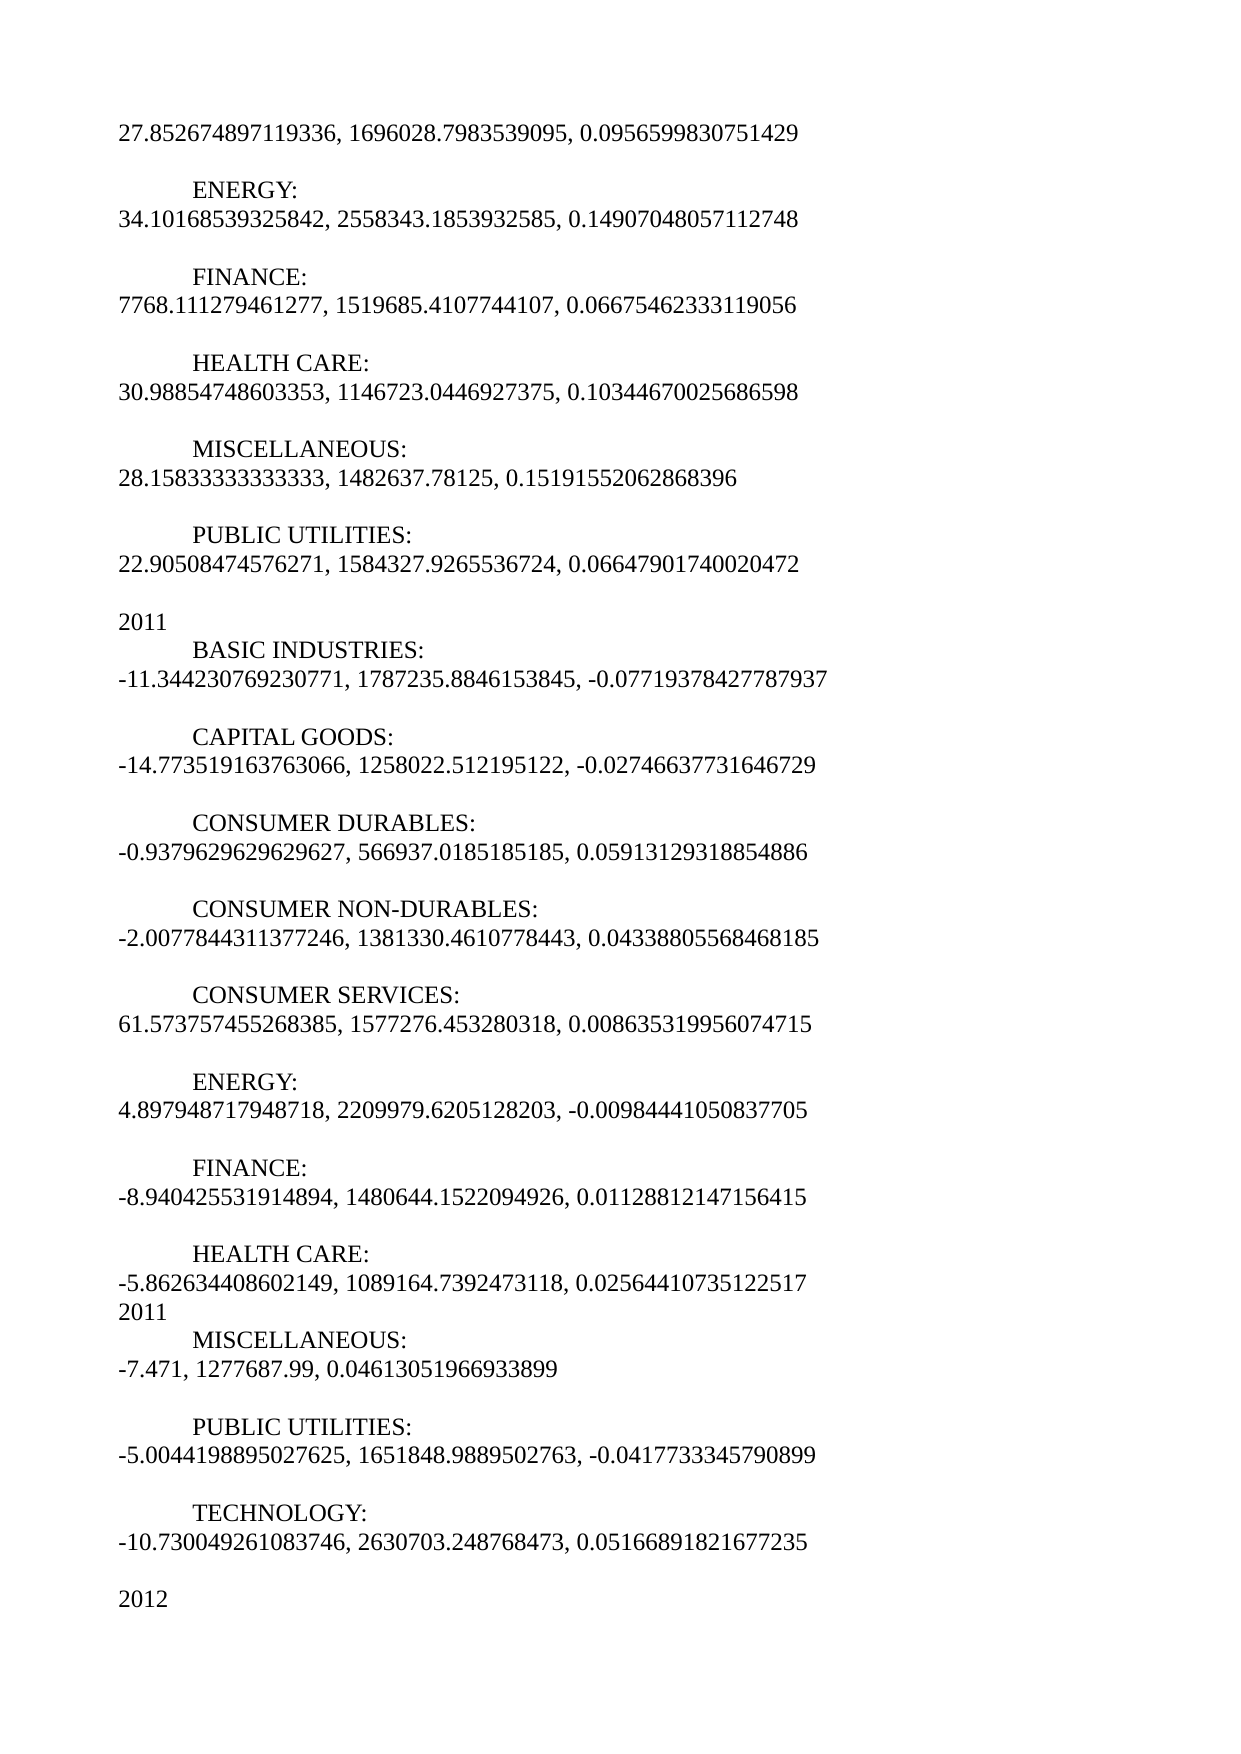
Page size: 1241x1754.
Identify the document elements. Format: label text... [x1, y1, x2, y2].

text 28.15833333333333, 1482637.78125, 0.15191552062868396 [118, 463, 1122, 492]
text TECHNOLOGY: [118, 1498, 1122, 1527]
text -2.0077844311377246, 1381330.4610778443, 0.04338805568468185 [118, 923, 1122, 952]
text 2012 [118, 1584, 1122, 1613]
text 30.98854748603353, 1146723.0446927375, 0.10344670025686598 [118, 377, 1122, 406]
text CONSUMER DURABLES: [118, 808, 1122, 837]
text PUBLIC UTILITIES: [118, 1412, 1122, 1441]
text FINANCE: [118, 1153, 1122, 1182]
text PUBLIC UTILITIES: [118, 521, 1122, 549]
text -8.940425531914894, 1480644.1522094926, 0.01128812147156415 [118, 1182, 1122, 1211]
text -10.730049261083746, 2630703.248768473, 0.05166891821677235 [118, 1527, 1122, 1556]
text CAPITAL GOODS: [118, 722, 1122, 751]
text BASIC INDUSTRIES: [118, 636, 1122, 664]
text ENERGY: [118, 176, 1122, 204]
text -11.344230769230771, 1787235.8846153845, -0.07719378427787937 [118, 664, 1122, 693]
text 2011 [118, 607, 1122, 636]
text HEALTH CARE: [118, 348, 1122, 377]
text -14.773519163763066, 1258022.512195122, -0.02746637731646729 [118, 751, 1122, 779]
text 27.852674897119336, 1696028.7983539095, 0.0956599830751429 [118, 118, 1122, 147]
text FINANCE: [118, 262, 1122, 291]
text -0.9379629629629627, 566937.0185185185, 0.05913129318854886 [118, 837, 1122, 866]
text MISCELLANEOUS: [118, 1326, 1122, 1354]
text CONSUMER NON-DURABLES: [118, 894, 1122, 923]
text ENERGY: [118, 1067, 1122, 1096]
text -5.862634408602149, 1089164.7392473118, 0.02564410735122517 [118, 1268, 1122, 1297]
text -5.0044198895027625, 1651848.9889502763, -0.0417733345790899 [118, 1441, 1122, 1469]
text 34.10168539325842, 2558343.1853932585, 0.14907048057112748 [118, 204, 1122, 233]
text 4.897948717948718, 2209979.6205128203, -0.00984441050837705 [118, 1096, 1122, 1124]
text CONSUMER SERVICES: [118, 981, 1122, 1009]
text -7.471, 1277687.99, 0.04613051966933899 [118, 1354, 1122, 1383]
text 7768.111279461277, 1519685.4107744107, 0.06675462333119056 [118, 291, 1122, 319]
text 61.573757455268385, 1577276.453280318, 0.008635319956074715 [118, 1009, 1122, 1038]
text HEALTH CARE: [118, 1239, 1122, 1268]
text MISCELLANEOUS: [118, 434, 1122, 463]
text 2011 [118, 1297, 1122, 1326]
text 22.90508474576271, 1584327.9265536724, 0.06647901740020472 [118, 549, 1122, 578]
